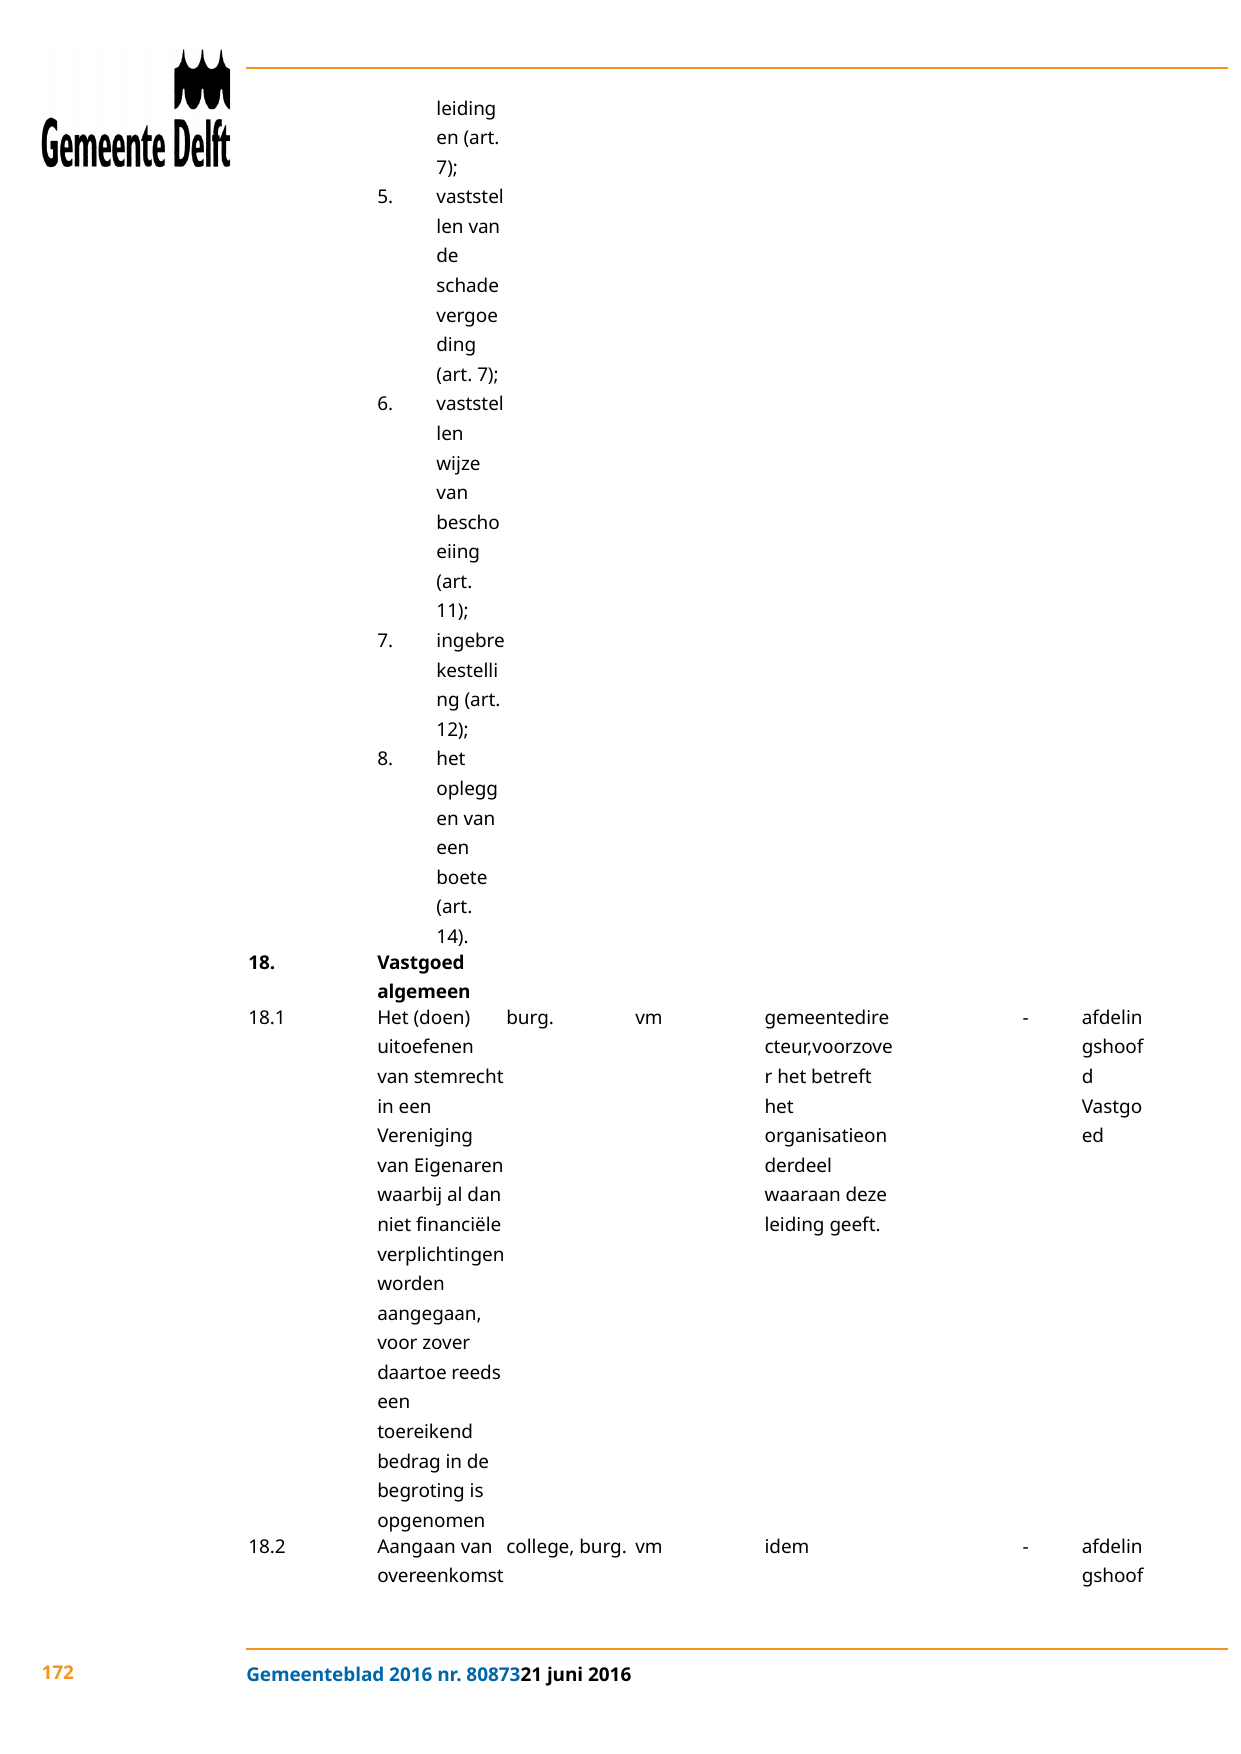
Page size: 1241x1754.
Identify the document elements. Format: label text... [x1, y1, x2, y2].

table_cell [894, 1533, 1022, 1588]
table_cell 18.2 [248, 1533, 377, 1588]
table_cell vm [635, 1533, 764, 1588]
table_cell afdelingshoofd Vastgoed [1023, 1004, 1152, 1533]
table_cell Aangaan van overeenkomst [377, 1533, 506, 1588]
table_cell vm [635, 1004, 764, 1533]
table_cell [894, 949, 1022, 1004]
table_cell gemeentedirecteur,voorzover het betreft het organisatieonderdeel waaraan deze leiding geeft. [764, 1004, 893, 1533]
table_cell Het (doen) uitoefenen van stemrecht in een Vereniging van Eigenaren waarbij al dan niet financiële verplichtingen worden aangegaan, voor zover daartoe reeds een toereikend bedrag in de begroting is opgenomen [377, 1004, 506, 1533]
table_cell [635, 949, 764, 1004]
table_cell [506, 95, 635, 949]
table_cell [1023, 95, 1152, 949]
picture [41, 47, 231, 172]
table_cell [248, 95, 377, 949]
table_cell leidingen (art. 7); vaststellen van de schadevergoeding (art. 7); vaststellen wijze van beschoeiing (art. 11); ingebrekestelling (art. 12); het opleggen van een boete (art. 14). [377, 95, 506, 949]
table_cell [894, 95, 1022, 949]
table_cell burg. [506, 1004, 635, 1533]
table_cell 18.1 [248, 1004, 377, 1533]
table_cell [764, 949, 893, 1004]
table_cell afdelingshoof [1023, 1533, 1152, 1588]
table_cell Vastgoed algemeen [377, 949, 506, 1004]
table_cell [764, 95, 893, 949]
table_cell [894, 1004, 1022, 1533]
table_cell college, burg. [506, 1533, 635, 1588]
table_cell [1023, 949, 1152, 1004]
table_cell [635, 95, 764, 949]
table_cell 18. [248, 949, 377, 1004]
table_cell idem [764, 1533, 893, 1588]
table_cell [506, 949, 635, 1004]
